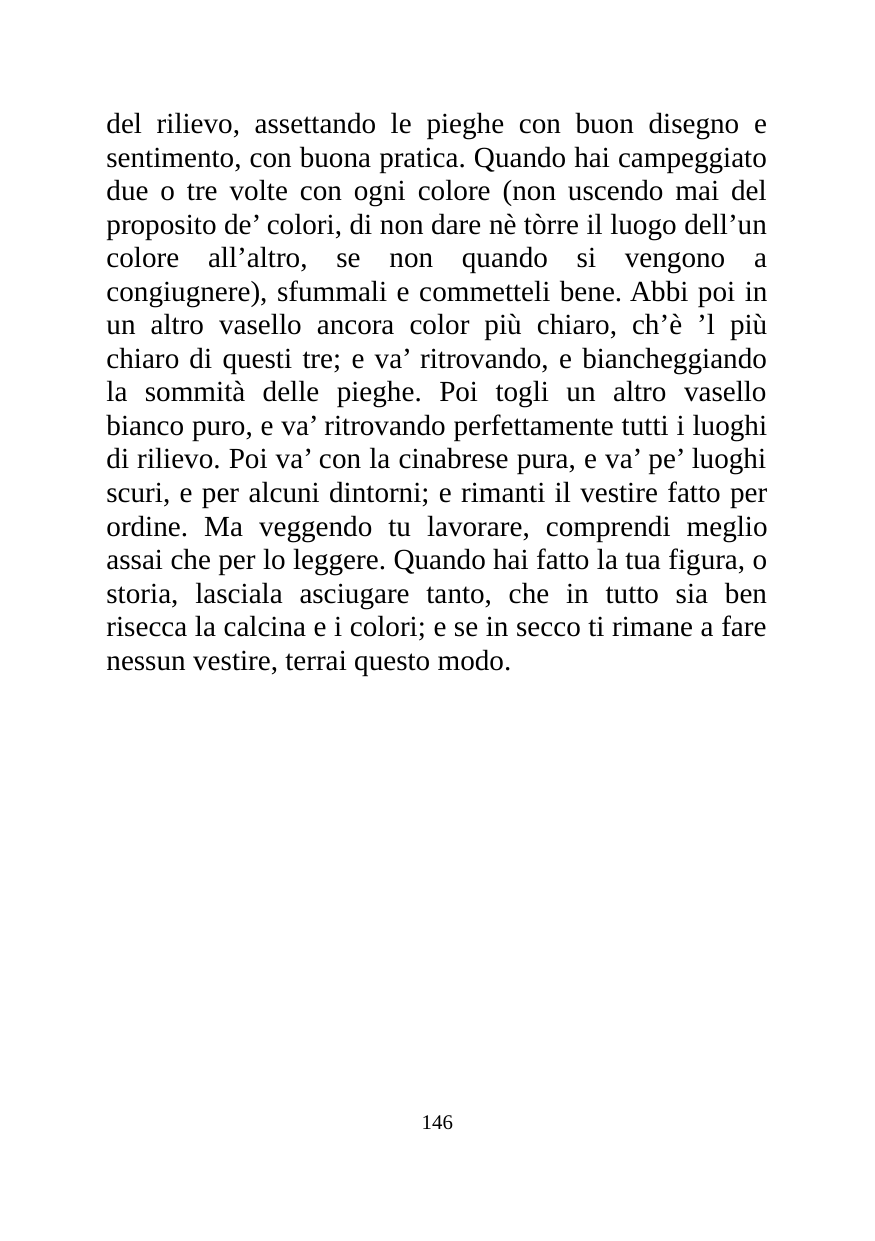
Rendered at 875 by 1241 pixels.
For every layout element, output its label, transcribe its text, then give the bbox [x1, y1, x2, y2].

text del rilievo, assettando le pieghe con buon disegno e sentimento, con buona pratica. Quando hai campeggiato due o tre volte con ogni colore (non uscendo mai del proposito de’ colori, di non dare nè tòrre il luogo dell’un colore all’altro, se non quando si vengono a congiugnere), sfummali e commetteli bene. Abbi poi in un altro vasello ancora color più chiaro, ch’è ’l più chiaro di questi tre; e va’ ritrovando, e biancheggiando la sommità delle pieghe. Poi togli un altro vasello bianco puro, e va’ ritrovando perfettamente tutti i luoghi di rilievo. Poi va’ con la cinabrese pura, e va’ pe’ luoghi scuri, e per alcuni dintorni; e rimanti il vestire fatto per ordine. Ma veggendo tu lavorare, comprendi meglio assai che per lo leggere. Quando hai fatto la tua figura, o storia, lasciala asciugare tanto, che in tutto sia ben risecca la calcina e i colori; e se in secco ti rimane a fare nessun vestire, terrai questo modo. [106, 106, 768, 676]
